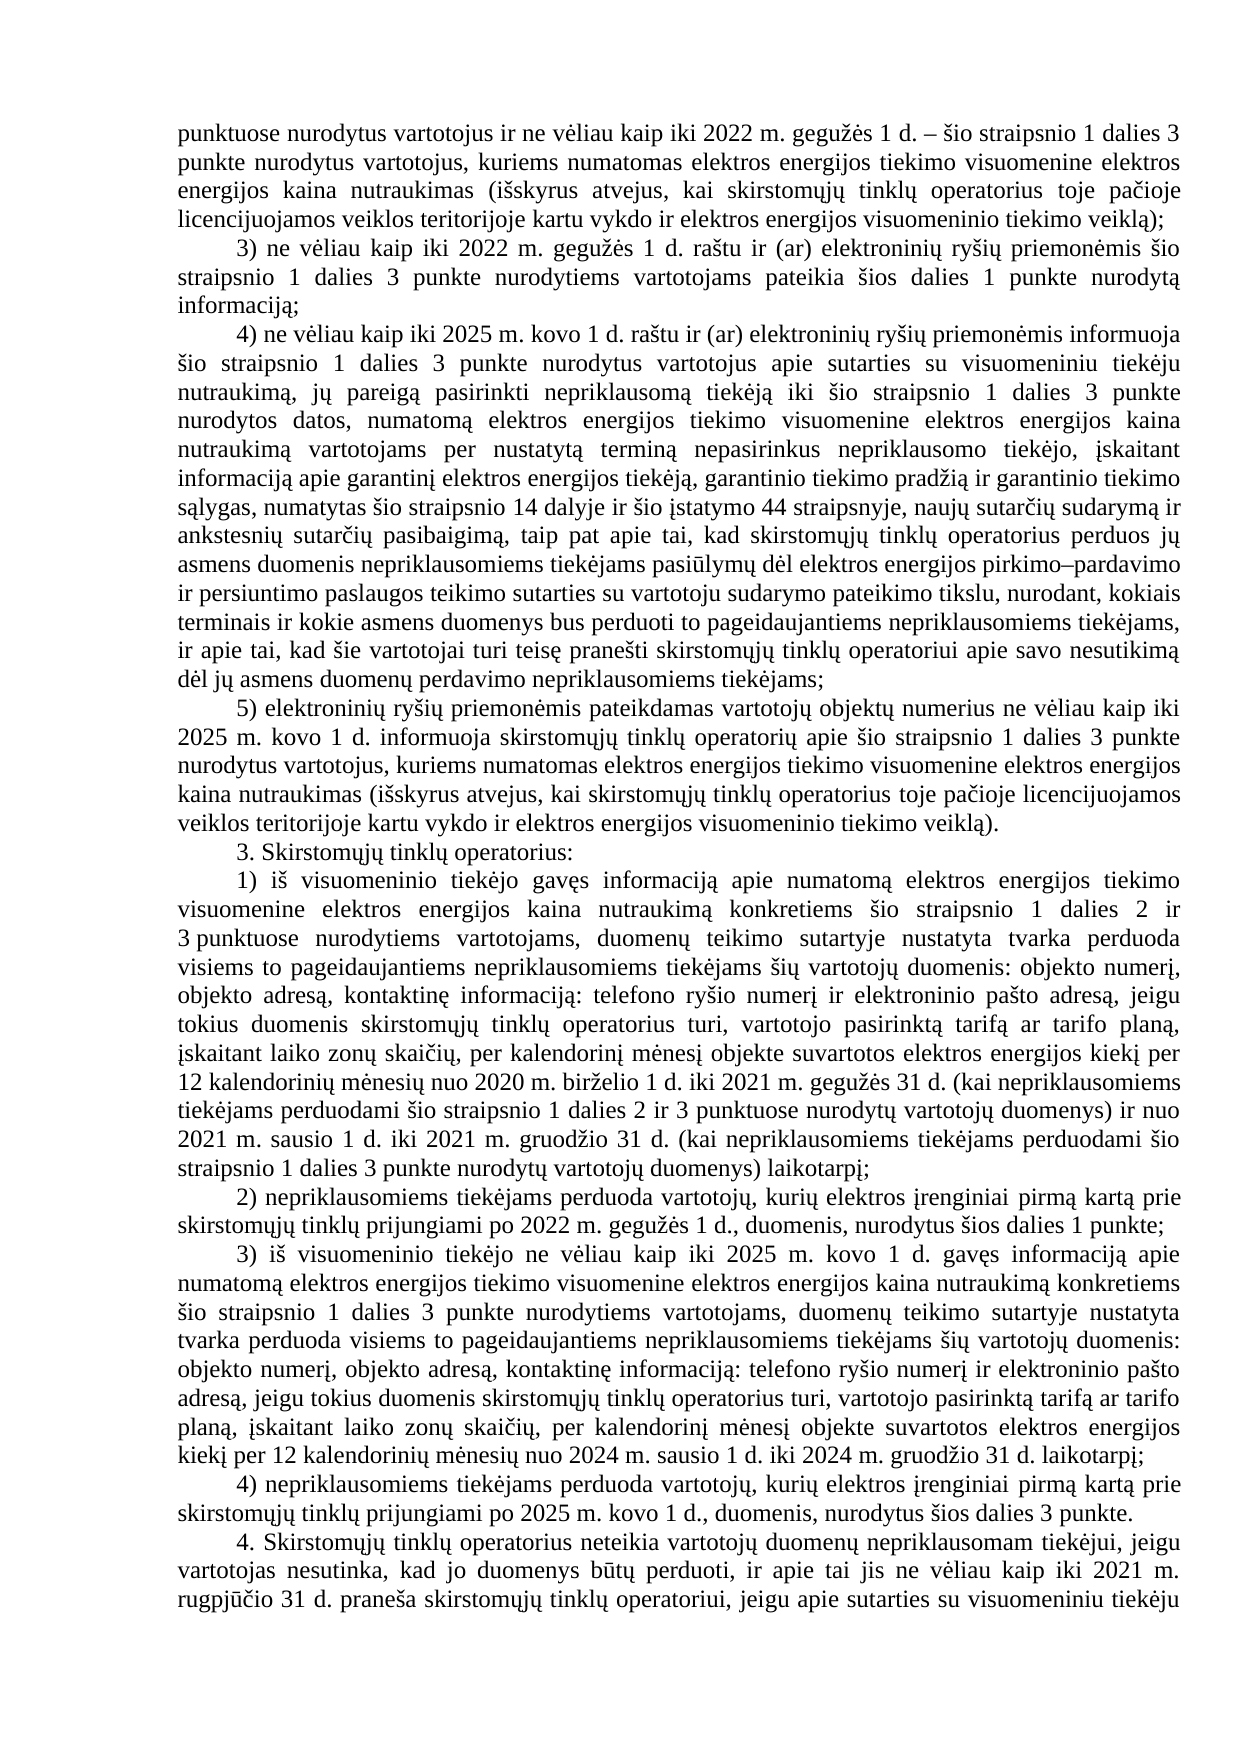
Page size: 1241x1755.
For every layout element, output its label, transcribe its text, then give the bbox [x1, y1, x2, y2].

text 3) iš visuomeninio tiekėjo ne vėliau kaip iki 2025 m. kovo 1 d. gavęs informaciją apie numatomą elektros energijos tiekimo visuomenine elektros energijos kaina nutraukimą konkretiems šio straipsnio 1 dalies 3 punkte nurodytiems vartotojams, duomenų teikimo sutartyje nustatyta tvarka perduoda visiems to pageidaujantiems nepriklausomiems tiekėjams šių vartotojų duomenis: objekto numerį, objekto adresą, kontaktinę informaciją: telefono ryšio numerį ir elektroninio pašto adresą, jeigu tokius duomenis skirstomųjų tinklų operatorius turi, vartotojo pasirinktą tarifą ar tarifo planą, įskaitant laiko zonų skaičių, per kalendorinį mėnesį objekte suvartotos elektros energijos kiekį per 12 kalendorinių mėnesių nuo 2024 m. sausio 1 d. iki 2024 m. gruodžio 31 d. laikotarpį; [177, 1239, 1181, 1469]
text 3) ne vėliau kaip iki 2022 m. gegužės 1 d. raštu ir (ar) elektroninių ryšių priemonėmis šio straipsnio 1 dalies 3 punkte nurodytiems vartotojams pateikia šios dalies 1 punkte nurodytą informaciją; [177, 233, 1181, 319]
text 4) ne vėliau kaip iki 2025 m. kovo 1 d. raštu ir (ar) elektroninių ryšių priemonėmis informuoja šio straipsnio 1 dalies 3 punkte nurodytus vartotojus apie sutarties su visuomeniniu tiekėju nutraukimą, jų pareigą pasirinkti nepriklausomą tiekėją iki šio straipsnio 1 dalies 3 punkte nurodytos datos, numatomą elektros energijos tiekimo visuomenine elektros energijos kaina nutraukimą vartotojams per nustatytą terminą nepasirinkus nepriklausomo tiekėjo, įskaitant informaciją apie garantinį elektros energijos tiekėją, garantinio tiekimo pradžią ir garantinio tiekimo sąlygas, numatytas šio straipsnio 14 dalyje ir šio įstatymo 44 straipsnyje, naujų sutarčių sudarymą ir ankstesnių sutarčių pasibaigimą, taip pat apie tai, kad skirstomųjų tinklų operatorius perduos jų asmens duomenis nepriklausomiems tiekėjams pasiūlymų dėl elektros energijos pirkimo–pardavimo ir persiuntimo paslaugos teikimo sutarties su vartotoju sudarymo pateikimo tikslu, nurodant, kokiais terminais ir kokie asmens duomenys bus perduoti to pageidaujantiems nepriklausomiems tiekėjams, ir apie tai, kad šie vartotojai turi teisę pranešti skirstomųjų tinklų operatoriui apie savo nesutikimą dėl jų asmens duomenų perdavimo nepriklausomiems tiekėjams; [177, 319, 1181, 693]
text 5) elektroninių ryšių priemonėmis pateikdamas vartotojų objektų numerius ne vėliau kaip iki 2025 m. kovo 1 d. informuoja skirstomųjų tinklų operatorių apie šio straipsnio 1 dalies 3 punkte nurodytus vartotojus, kuriems numatomas elektros energijos tiekimo visuomenine elektros energijos kaina nutraukimas (išskyrus atvejus, kai skirstomųjų tinklų operatorius toje pačioje licencijuojamos veiklos teritorijoje kartu vykdo ir elektros energijos visuomeninio tiekimo veiklą). [177, 693, 1181, 837]
text 2) nepriklausomiems tiekėjams perduoda vartotojų, kurių elektros įrenginiai pirmą kartą prie skirstomųjų tinklų prijungiami po 2022 m. gegužės 1 d., duomenis, nurodytus šios dalies 1 punkte; [177, 1182, 1181, 1239]
text 1) iš visuomeninio tiekėjo gavęs informaciją apie numatomą elektros energijos tiekimo visuomenine elektros energijos kaina nutraukimą konkretiems šio straipsnio 1 dalies 2 ir 3 punktuose nurodytiems vartotojams, duomenų teikimo sutartyje nustatyta tvarka perduoda visiems to pageidaujantiems nepriklausomiems tiekėjams šių vartotojų duomenis: objekto numerį, objekto adresą, kontaktinę informaciją: telefono ryšio numerį ir elektroninio pašto adresą, jeigu tokius duomenis skirstomųjų tinklų operatorius turi, vartotojo pasirinktą tarifą ar tarifo planą, įskaitant laiko zonų skaičių, per kalendorinį mėnesį objekte suvartotos elektros energijos kiekį per 12 kalendorinių mėnesių nuo 2020 m. birželio 1 d. iki 2021 m. gegužės 31 d. (kai nepriklausomiems tiekėjams perduodami šio straipsnio 1 dalies 2 ir 3 punktuose nurodytų vartotojų duomenys) ir nuo 2021 m. sausio 1 d. iki 2021 m. gruodžio 31 d. (kai nepriklausomiems tiekėjams perduodami šio straipsnio 1 dalies 3 punkte nurodytų vartotojų duomenys) laikotarpį; [177, 866, 1181, 1182]
text 4. Skirstomųjų tinklų operatorius neteikia vartotojų duomenų nepriklausomam tiekėjui, jeigu vartotojas nesutinka, kad jo duomenys būtų perduoti, ir apie tai jis ne vėliau kaip iki 2021 m. rugpjūčio 31 d. praneša skirstomųjų tinklų operatoriui, jeigu apie sutarties su visuomeniniu tiekėju [177, 1527, 1181, 1613]
text 4) nepriklausomiems tiekėjams perduoda vartotojų, kurių elektros įrenginiai pirmą kartą prie skirstomųjų tinklų prijungiami po 2025 m. kovo 1 d., duomenis, nurodytus šios dalies 3 punkte. [177, 1469, 1181, 1527]
text 3. Skirstomųjų tinklų operatorius: [177, 837, 1181, 866]
text punktuose nurodytus vartotojus ir ne vėliau kaip iki 2022 m. gegužės 1 d. – šio straipsnio 1 dalies 3 punkte nurodytus vartotojus, kuriems numatomas elektros energijos tiekimo visuomenine elektros energijos kaina nutraukimas (išskyrus atvejus, kai skirstomųjų tinklų operatorius toje pačioje licencijuojamos veiklos teritorijoje kartu vykdo ir elektros energijos visuomeninio tiekimo veiklą); [177, 118, 1181, 233]
